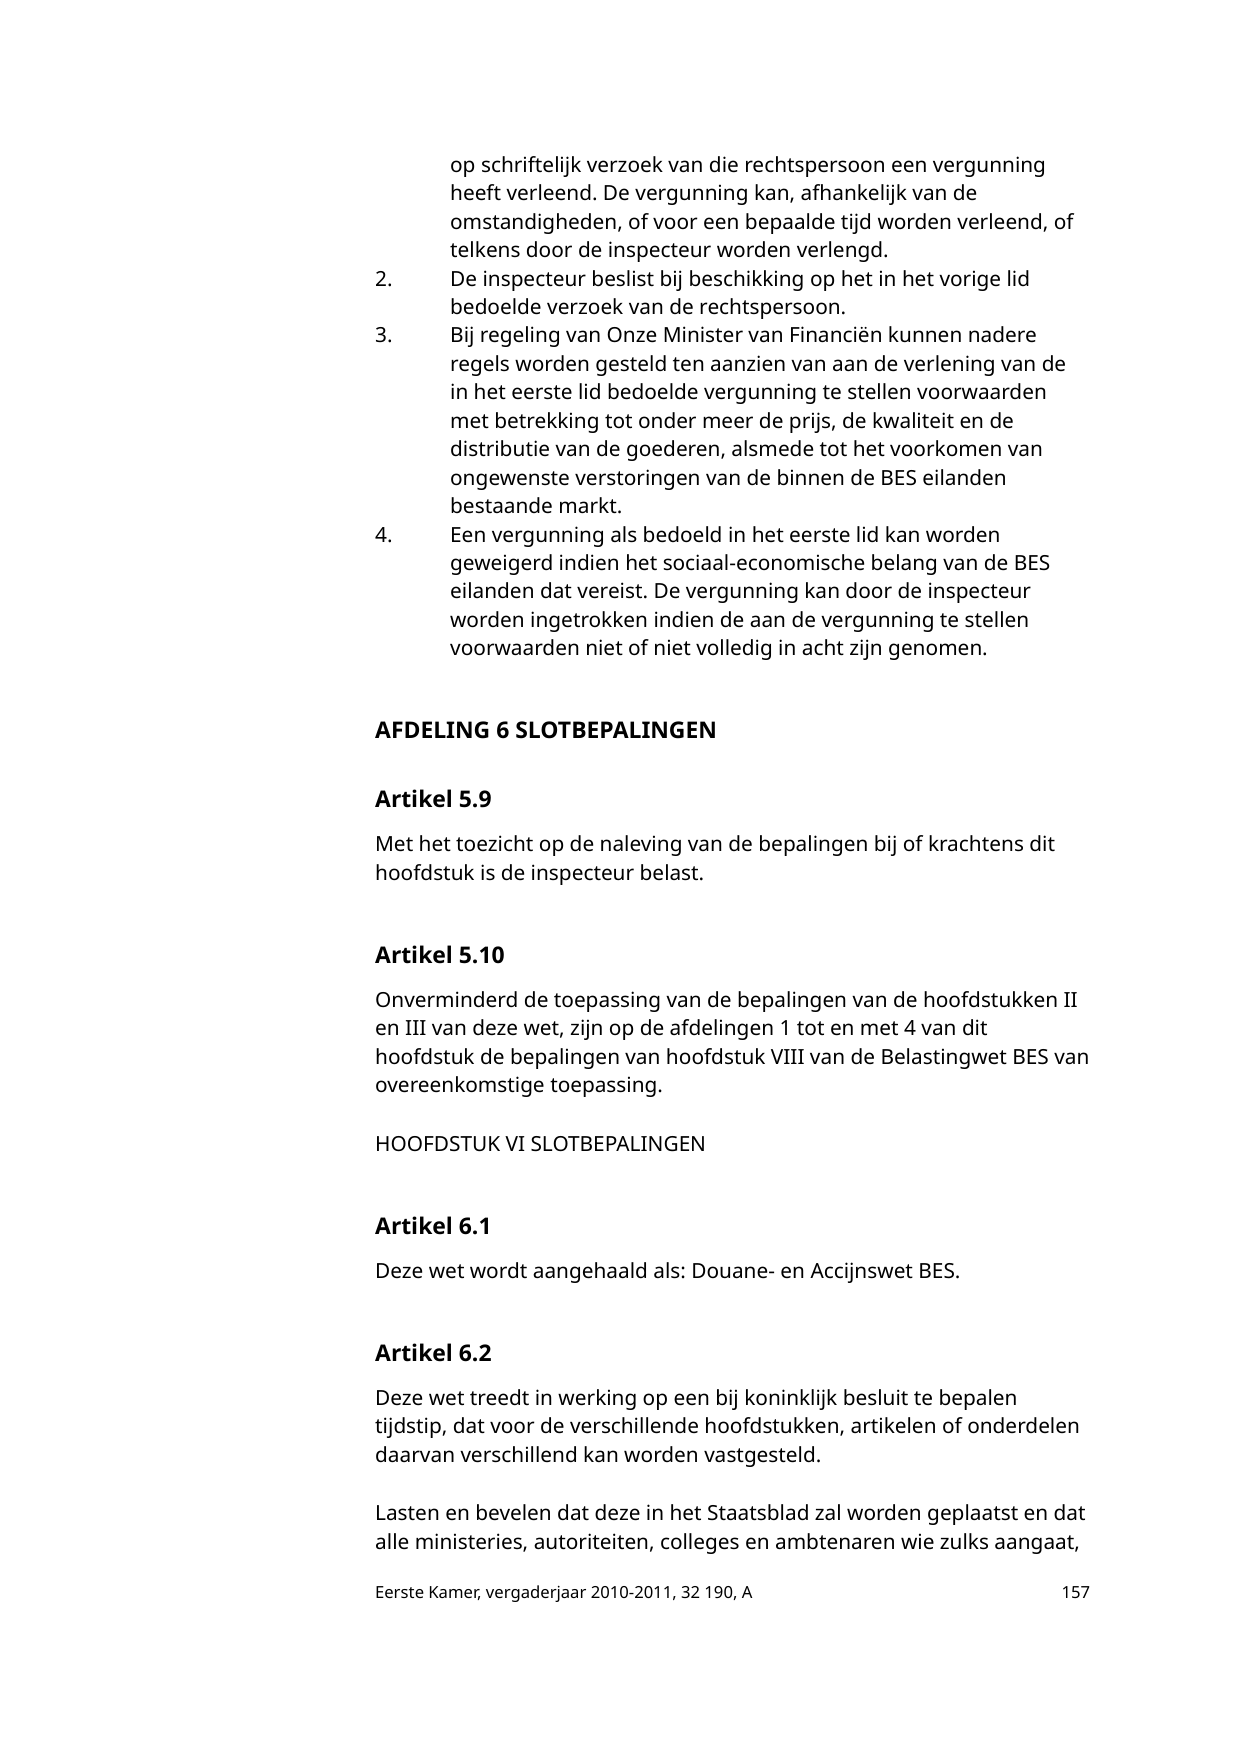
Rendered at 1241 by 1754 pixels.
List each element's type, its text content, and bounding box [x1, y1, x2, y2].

subtitle HOOFDSTUK VI SLOTBEPALINGEN [375, 1129, 1090, 1157]
subtitle AFDELING 6 SLOTBEPALINGEN [375, 714, 1090, 746]
text Met het toezicht op de naleving van de bepalingen bij of krachtens dit hoofdstuk is de inspecteur belast. [375, 829, 1090, 886]
subtitle Artikel 5.10 [375, 939, 1090, 970]
list Bij regeling van Onze Minister van Financiën kunnen nadere regels worden gesteld ten aanzien van aan de verlening van de in het eerste lid bedoelde vergunning te stellen voorwaarden met betrekking tot onder meer de prijs, de kwaliteit en de distributie van de goederen, alsmede tot het voorkomen van ongewenste verstoringen van de binnen de BES eilanden bestaande markt. [375, 321, 1090, 520]
text Lasten en bevelen dat deze in het Staatsblad zal worden geplaatst en dat alle ministeries, autoriteiten, colleges en ambtenaren wie zulks aangaat, [375, 1498, 1090, 1555]
text Onverminderd de toepassing van de bepalingen van de hoofdstukken II en III van deze wet, zijn op de afdelingen 1 tot en met 4 van dit hoofdstuk de bepalingen van hoofdstuk VIII van de Belastingwet BES van overeenkomstige toepassing. [375, 985, 1090, 1099]
list Een vergunning als bedoeld in het eerste lid kan worden geweigerd indien het sociaal-economische belang van de BES eilanden dat vereist. De vergunning kan door de inspecteur worden ingetrokken indien de aan de vergunning te stellen voorwaarden niet of niet volledig in acht zijn genomen. [375, 520, 1090, 662]
list op schriftelijk verzoek van die rechtspersoon een vergunning heeft verleend. De vergunning kan, afhankelijk van de omstandigheden, of voor een bepaalde tijd worden verleend, of telkens door de inspecteur worden verlengd. [375, 150, 1090, 264]
text Deze wet treedt in werking op een bij koninklijk besluit te bepalen tijdstip, dat voor de verschillende hoofdstukken, artikelen of onderdelen daarvan verschillend kan worden vastgesteld. [375, 1383, 1090, 1468]
list De inspecteur beslist bij beschikking op het in het vorige lid bedoelde verzoek van de rechtspersoon. [375, 264, 1090, 321]
text Deze wet wordt aangehaald als: Douane- en Accijnswet BES. [375, 1256, 1090, 1284]
subtitle Artikel 6.1 [375, 1210, 1090, 1241]
subtitle Artikel 6.2 [375, 1337, 1090, 1368]
subtitle Artikel 5.9 [375, 783, 1090, 814]
